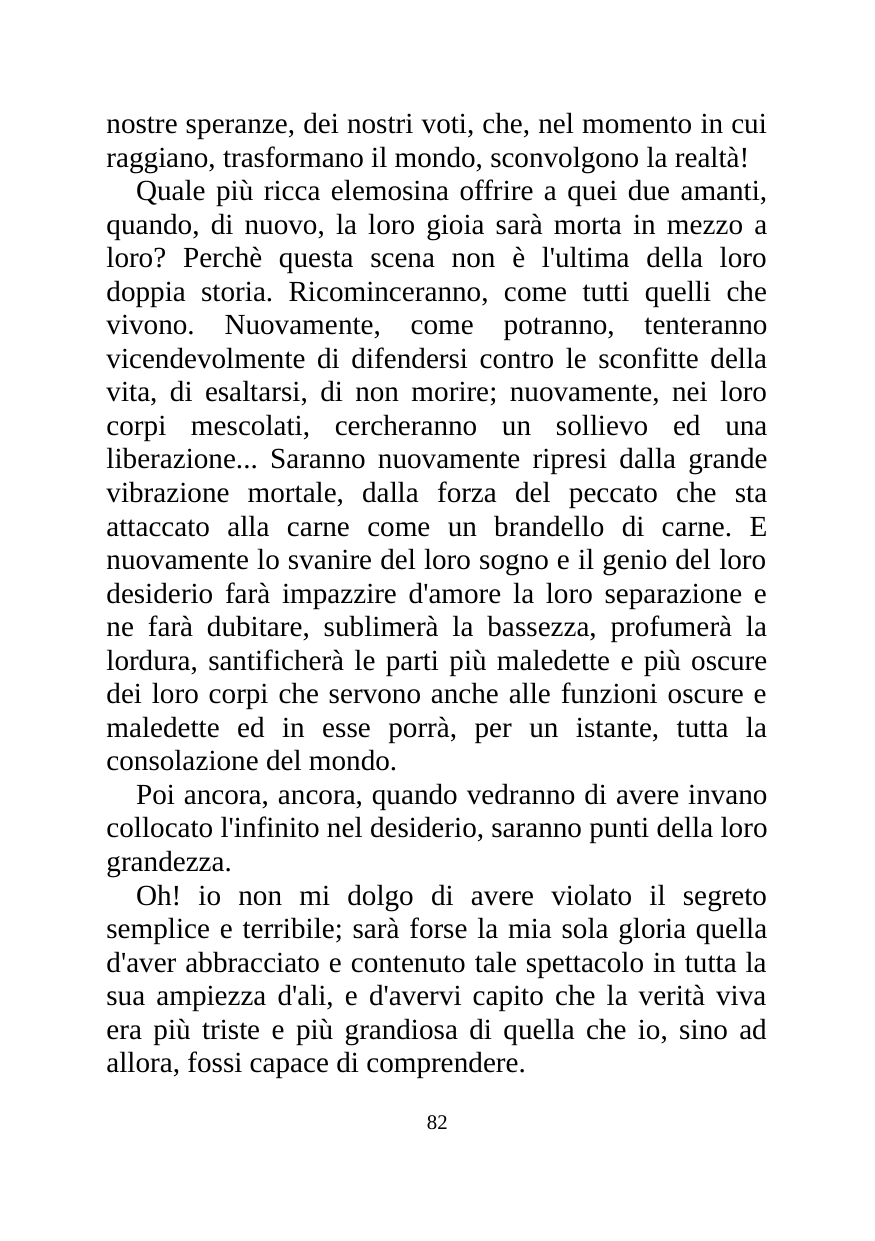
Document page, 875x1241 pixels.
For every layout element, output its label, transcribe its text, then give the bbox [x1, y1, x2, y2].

text Poi ancora, ancora, quando vedranno di avere invano collocato l'infinito nel desiderio, saranno punti della loro grandezza. [106, 777, 768, 878]
text Oh! io non mi dolgo di avere violato il segreto semplice e terribile; sarà forse la mia sola gloria quella d'aver abbracciato e contenuto tale spettacolo in tutta la sua ampiezza d'ali, e d'avervi capito che la verità viva era più triste e più grandiosa di quella che io, sino ad allora, fossi capace di comprendere. [106, 878, 768, 1079]
text nostre speranze, dei nostri voti, che, nel momento in cui raggiano, trasformano il mondo, sconvolgono la realtà! [106, 106, 768, 173]
text Quale più ricca elemosina offrire a quei due amanti, quando, di nuovo, la loro gioia sarà morta in mezzo a loro? Perchè questa scena non è l'ultima della loro doppia storia. Ricominceranno, come tutti quelli che vivono. Nuovamente, come potranno, tenteranno vicendevolmente di difendersi contro le sconfitte della vita, di esaltarsi, di non morire; nuovamente, nei loro corpi mescolati, cercheranno un sollievo ed una liberazione... Saranno nuovamente ripresi dalla grande vibrazione mortale, dalla forza del peccato che sta attaccato alla carne come un brandello di carne. E nuovamente lo svanire del loro sogno e il genio del loro desiderio farà impazzire d'amore la loro separazione e ne farà dubitare, sublimerà la bassezza, profumerà la lordura, santificherà le parti più maledette e più oscure dei loro corpi che servono anche alle funzioni oscure e maledette ed in esse porrà, per un istante, tutta la consolazione del mondo. [106, 173, 768, 777]
